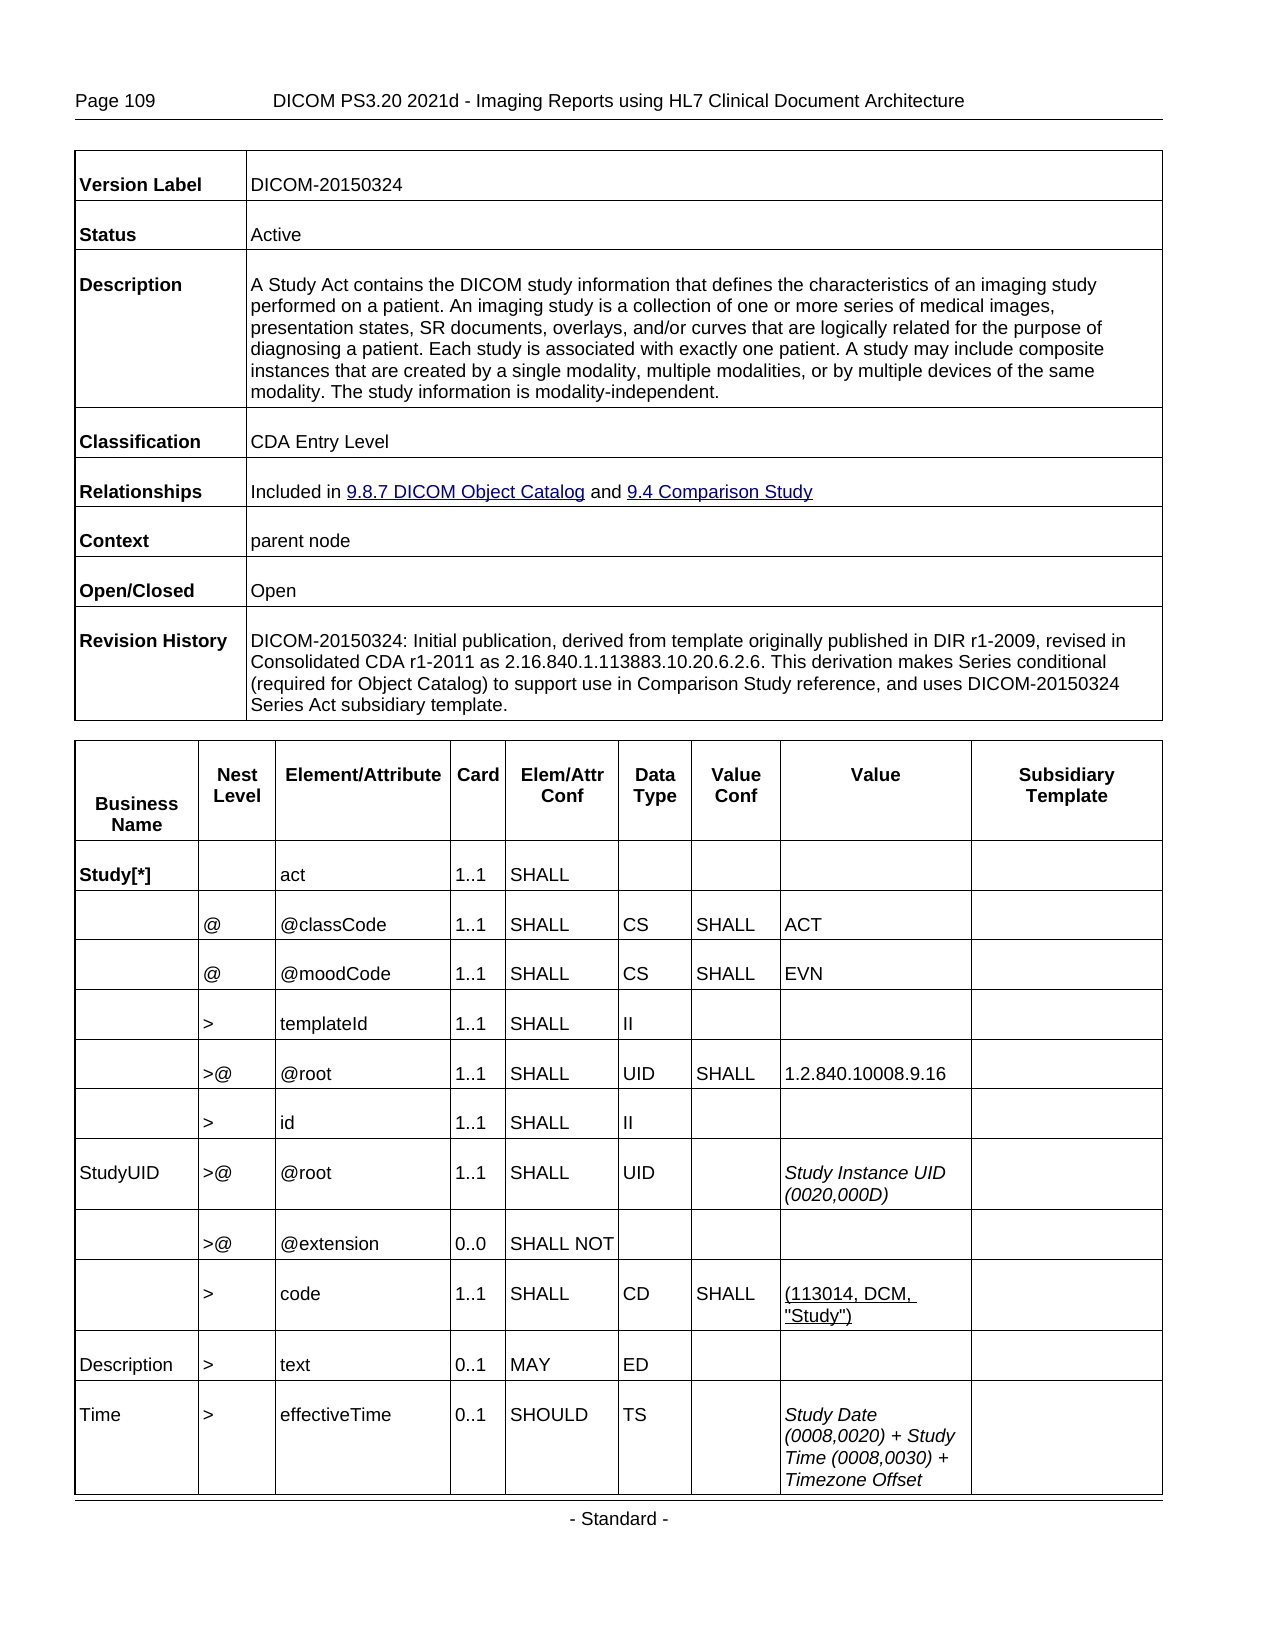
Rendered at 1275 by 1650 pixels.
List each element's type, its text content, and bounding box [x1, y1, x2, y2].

table_cell [692, 1381, 780, 1494]
table_cell Open/Closed [76, 557, 246, 606]
table_cell Included in 9.8.7 DICOM Object Catalog and 9.4 Comparison Study [247, 458, 1162, 506]
table_cell > [199, 1260, 275, 1330]
table_header Element/​Attribute [276, 741, 450, 840]
table_cell CS [619, 891, 691, 939]
table_cell [692, 1089, 780, 1138]
table_cell 0..1 [451, 1331, 505, 1380]
table_cell [76, 891, 198, 939]
table_cell Relationships [76, 458, 246, 506]
table_cell @root [276, 1139, 450, 1209]
table_cell CDA Entry Level [247, 408, 1162, 457]
table_cell [781, 990, 971, 1038]
table_header Nest Level [199, 741, 275, 840]
table_cell ACT [781, 891, 971, 939]
table_cell [781, 841, 971, 889]
table_cell text [276, 1331, 450, 1380]
table_cell UID [619, 1040, 691, 1088]
table_cell [972, 1139, 1162, 1209]
table_cell [972, 990, 1162, 1038]
table_header Subsidiary Template [972, 741, 1162, 840]
table_cell Time [76, 1381, 198, 1494]
table_cell CS [619, 940, 691, 989]
table_cell > [199, 1331, 275, 1380]
table_header Value Conf [692, 741, 780, 840]
table_cell [972, 1381, 1162, 1494]
table_cell A Study Act contains the DICOM study information that defines the characteristics of an imaging study performed on a patient. An imaging study is a collection of one or more series of medical images, presentation states, SR documents, overlays, and/or curves that are logically related for the purpose of diagnosing a patient. Each study is associated with exactly one patient. A study may include composite instances that are created by a single modality, multiple modalities, or by multiple devices of the same modality. The study information is modality-independent. [247, 250, 1162, 407]
table_cell @ [199, 940, 275, 989]
table_cell DICOM-20150324: Initial publication, derived from template originally published in DIR r1-2009, revised in Consolidated CDA r1-2011 as 2.16.840.1.113883.10.20.6.2.6. This derivation makes Series conditional (required for Object Catalog) to support use in Comparison Study reference, and uses DICOM-20150324 Series Act subsidiary template. [247, 607, 1162, 720]
table_cell 1..1 [451, 940, 505, 989]
table_cell [692, 1331, 780, 1380]
table_cell @moodCode [276, 940, 450, 989]
table_cell [76, 990, 198, 1038]
table_cell Status [76, 201, 246, 249]
table_cell SHOULD [506, 1381, 618, 1494]
table_cell @classCode [276, 891, 450, 939]
table_cell 1..1 [451, 1040, 505, 1088]
table_cell [781, 1331, 971, 1380]
table_cell 1..1 [451, 1139, 505, 1209]
table_cell SHALL [506, 891, 618, 939]
table_cell [76, 1040, 198, 1088]
table_cell [972, 1210, 1162, 1259]
table_cell SHALL [506, 1260, 618, 1330]
table_cell [972, 1089, 1162, 1138]
table_header Business Name [76, 741, 198, 840]
table_cell [619, 1210, 691, 1259]
table_cell [76, 1210, 198, 1259]
table_cell DICOM-20150324 [247, 151, 1162, 200]
table_cell SHALL [506, 1040, 618, 1088]
table_cell SHALL [692, 1260, 780, 1330]
table_cell Study​UID [76, 1139, 198, 1209]
table_cell [972, 1040, 1162, 1088]
table_cell [199, 841, 275, 889]
table_cell SHALL [506, 990, 618, 1038]
table_cell [76, 1260, 198, 1330]
table_cell Active [247, 201, 1162, 249]
table_cell SHALL [692, 940, 780, 989]
table_cell EVN [781, 940, 971, 989]
table_cell 1..1 [451, 1089, 505, 1138]
table_cell [76, 1089, 198, 1138]
table_cell SHALL [506, 841, 618, 889]
table_cell [692, 1210, 780, 1259]
table_cell @root [276, 1040, 450, 1088]
table_cell id [276, 1089, 450, 1138]
table_cell > [199, 1381, 275, 1494]
table_cell 1..1 [451, 1260, 505, 1330]
table_cell [76, 940, 198, 989]
table_header Value [781, 741, 971, 840]
table_cell 1..1 [451, 990, 505, 1038]
table_cell Study[*] [76, 841, 198, 889]
table_cell [692, 841, 780, 889]
table_cell II [619, 990, 691, 1038]
table_cell >@ [199, 1040, 275, 1088]
table_cell UID [619, 1139, 691, 1209]
table_cell [692, 990, 780, 1038]
table_cell SHALL [692, 891, 780, 939]
table_cell Revision History [76, 607, 246, 720]
table_cell [972, 940, 1162, 989]
table_cell @extension [276, 1210, 450, 1259]
table_cell Context [76, 507, 246, 556]
table_cell Open [247, 557, 1162, 606]
table_cell 0..1 [451, 1381, 505, 1494]
table_cell 1..1 [451, 841, 505, 889]
table_cell Study Date (0008,0020) + Study Time (0008,0030) + Timezone Offset [781, 1381, 971, 1494]
table_cell [781, 1089, 971, 1138]
table_cell effective​Time [276, 1381, 450, 1494]
table_cell (113014, DCM, "Study") [781, 1260, 971, 1330]
table_cell SHALL [506, 1139, 618, 1209]
table_cell code [276, 1260, 450, 1330]
table_cell >@ [199, 1210, 275, 1259]
table_cell [781, 1210, 971, 1259]
table_cell 1..1 [451, 891, 505, 939]
table_cell SHALL [692, 1040, 780, 1088]
table_cell 0..0 [451, 1210, 505, 1259]
table_cell Description [76, 250, 246, 407]
table_header Card [451, 741, 505, 840]
table_cell Description [76, 1331, 198, 1380]
table_cell >@ [199, 1139, 275, 1209]
table_cell template​Id [276, 990, 450, 1038]
table_header Elem/Attr Conf [506, 741, 618, 840]
table_cell [692, 1139, 780, 1209]
table_cell SHALL NOT [506, 1210, 618, 1259]
table_cell [972, 1331, 1162, 1380]
table_cell CD [619, 1260, 691, 1330]
table_cell II [619, 1089, 691, 1138]
table_cell parent node [247, 507, 1162, 556]
table_cell Version Label [76, 151, 246, 200]
table_cell TS [619, 1381, 691, 1494]
table_cell Classification [76, 408, 246, 457]
table_cell Study Instance UID (0020,000D) [781, 1139, 971, 1209]
table_cell act [276, 841, 450, 889]
table_cell @ [199, 891, 275, 939]
table_cell MAY [506, 1331, 618, 1380]
table_cell > [199, 990, 275, 1038]
table_cell [972, 1260, 1162, 1330]
table_cell [619, 841, 691, 889]
table_cell SHALL [506, 1089, 618, 1138]
table_cell [972, 891, 1162, 939]
table_cell ED [619, 1331, 691, 1380]
table_cell > [199, 1089, 275, 1138]
table_cell SHALL [506, 940, 618, 989]
table_cell 1.2.840.10008.9.16 [781, 1040, 971, 1088]
table_cell [972, 841, 1162, 889]
table_header Data Type [619, 741, 691, 840]
